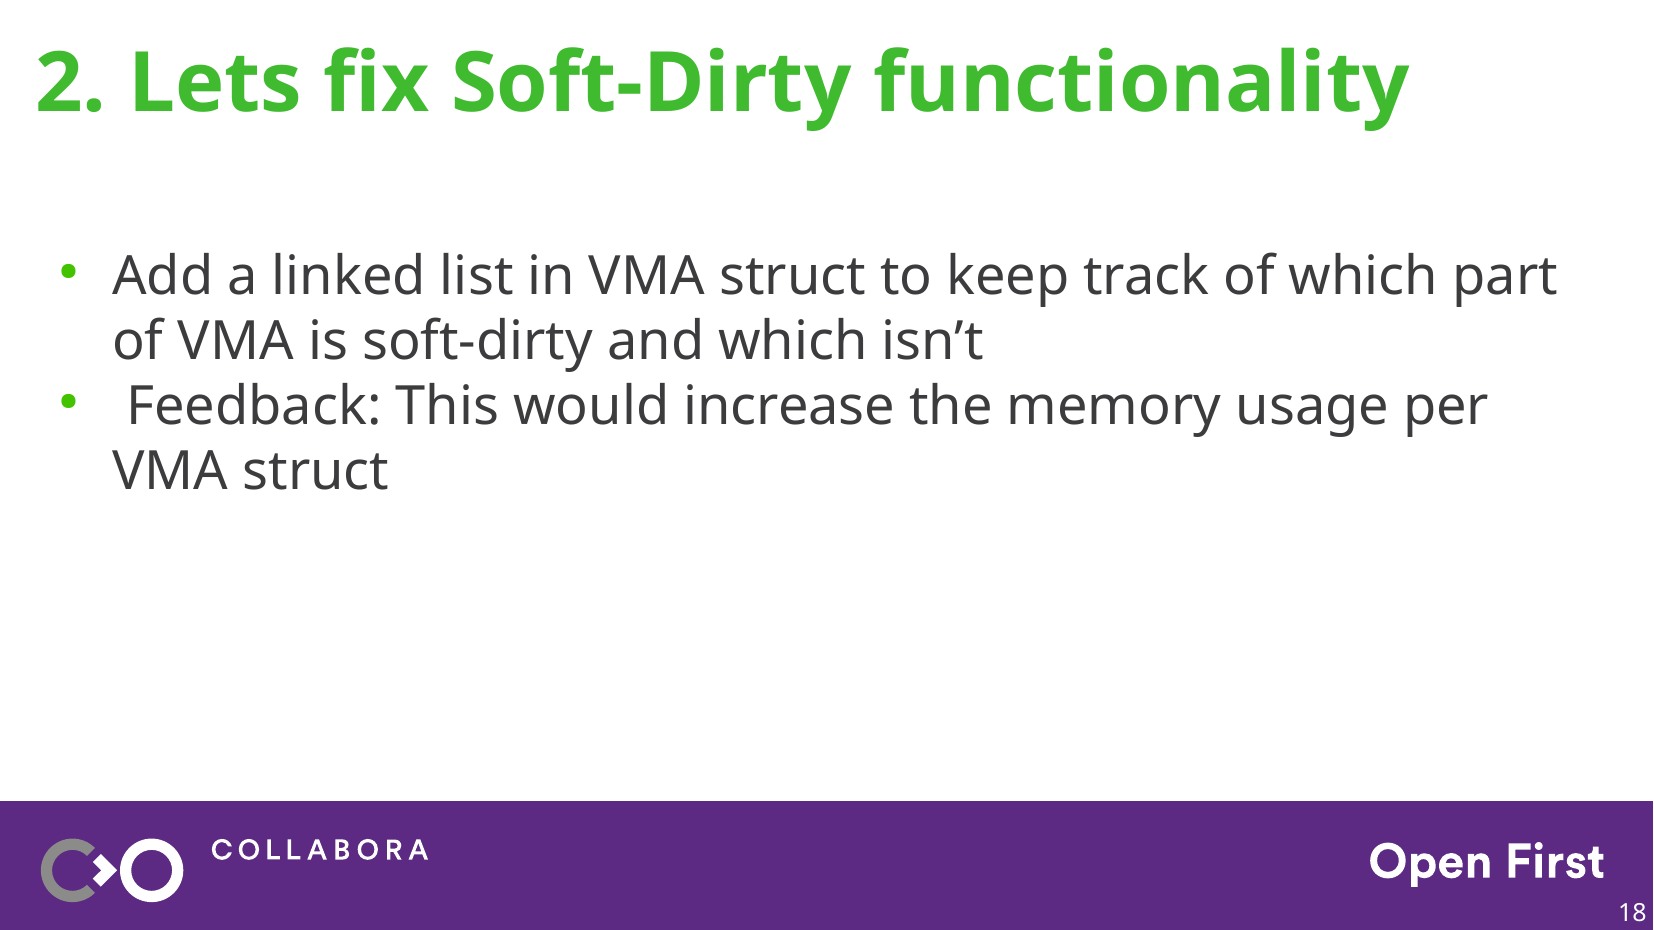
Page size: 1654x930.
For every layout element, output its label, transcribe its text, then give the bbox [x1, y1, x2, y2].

list Add a linked list in VMA struct to keep track of which part of VMA is soft-dirty and which isn’t Feedback: This would increase the memory usage per VMA struct [41, 240, 1613, 804]
title 2. Lets fix Soft-Dirty functionality [35, 28, 1608, 192]
